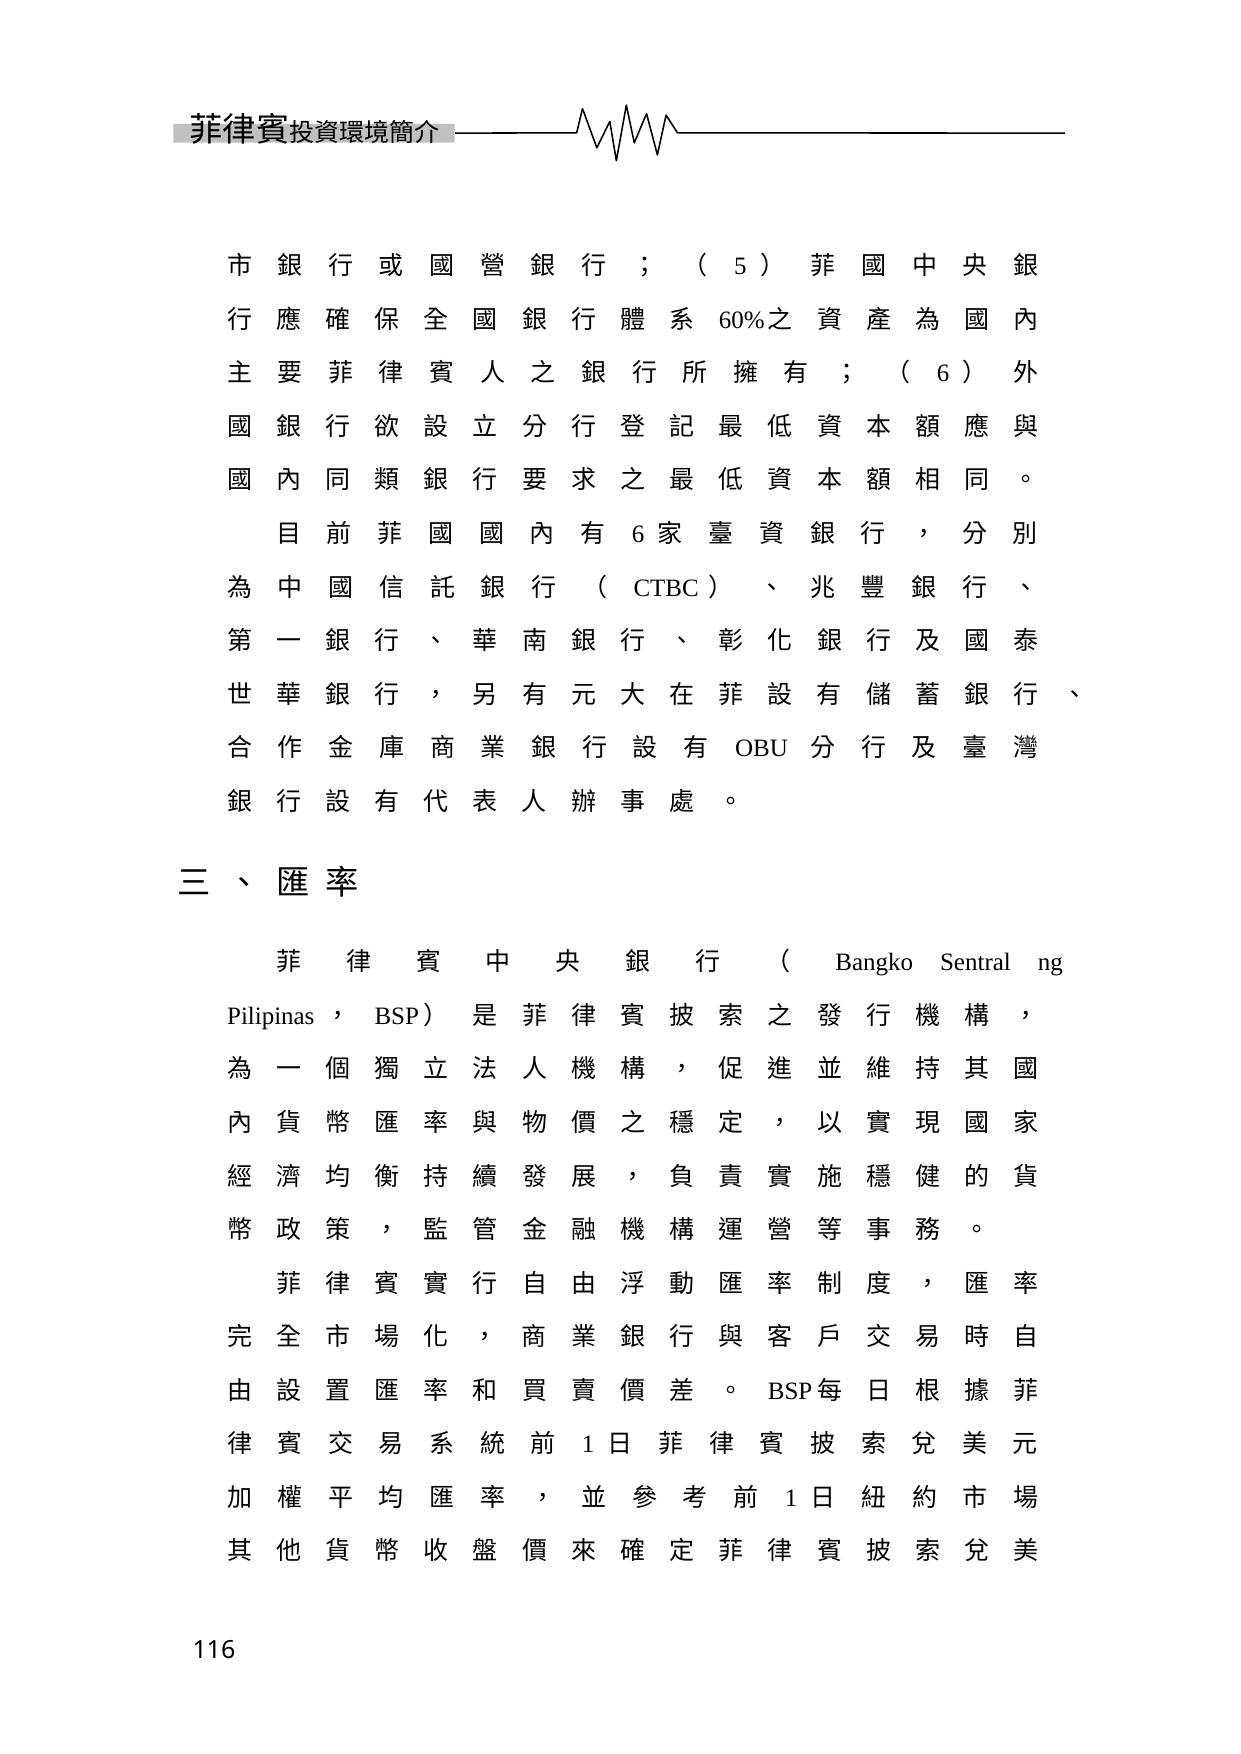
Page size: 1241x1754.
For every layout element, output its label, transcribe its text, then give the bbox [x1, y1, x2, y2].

text 菲律賓實行自由浮動匯率制度，匯率完全市場化，商業銀行與客戶交易時自由設置匯率和買賣價差。BSP每日根據菲律賓交易系統前1日菲律賓披索兌美元加權平均匯率，並參考前1日紐約市場其他貨幣收盤價來確定菲律賓披索兌美 [219, 1254, 1063, 1576]
text 菲律賓中央銀行（Bangko Sentral ng Pilipinas，BSP）是菲律賓披索之發行機構，為一個獨立法人機構，促進並維持其國內貨幣匯率與物價之穩定，以實現國家經濟均衡持續發展，負責實施穩健的貨幣政策，監管金融機構運營等事務。 [219, 933, 1063, 1254]
text 目前菲國國內有6家臺資銀行，分別為中國信託銀行（CTBC）、兆豐銀行、第一銀行、華南銀行、彰化銀行及國泰世華銀行，另有元大在菲設有儲蓄銀行、合作金庫商業銀行設有OBU分行及臺灣銀行設有代表人辦事處。 [219, 505, 1063, 826]
text 三、匯率 [178, 853, 1063, 906]
text 市銀行或國營銀行；（5）菲國中央銀行應確保全國銀行體系60%之資產為國內主要菲律賓人之銀行所擁有；（6）外國銀行欲設立分行登記最低資本額應與國內同類銀行要求之最低資本額相同。 [219, 237, 1063, 505]
